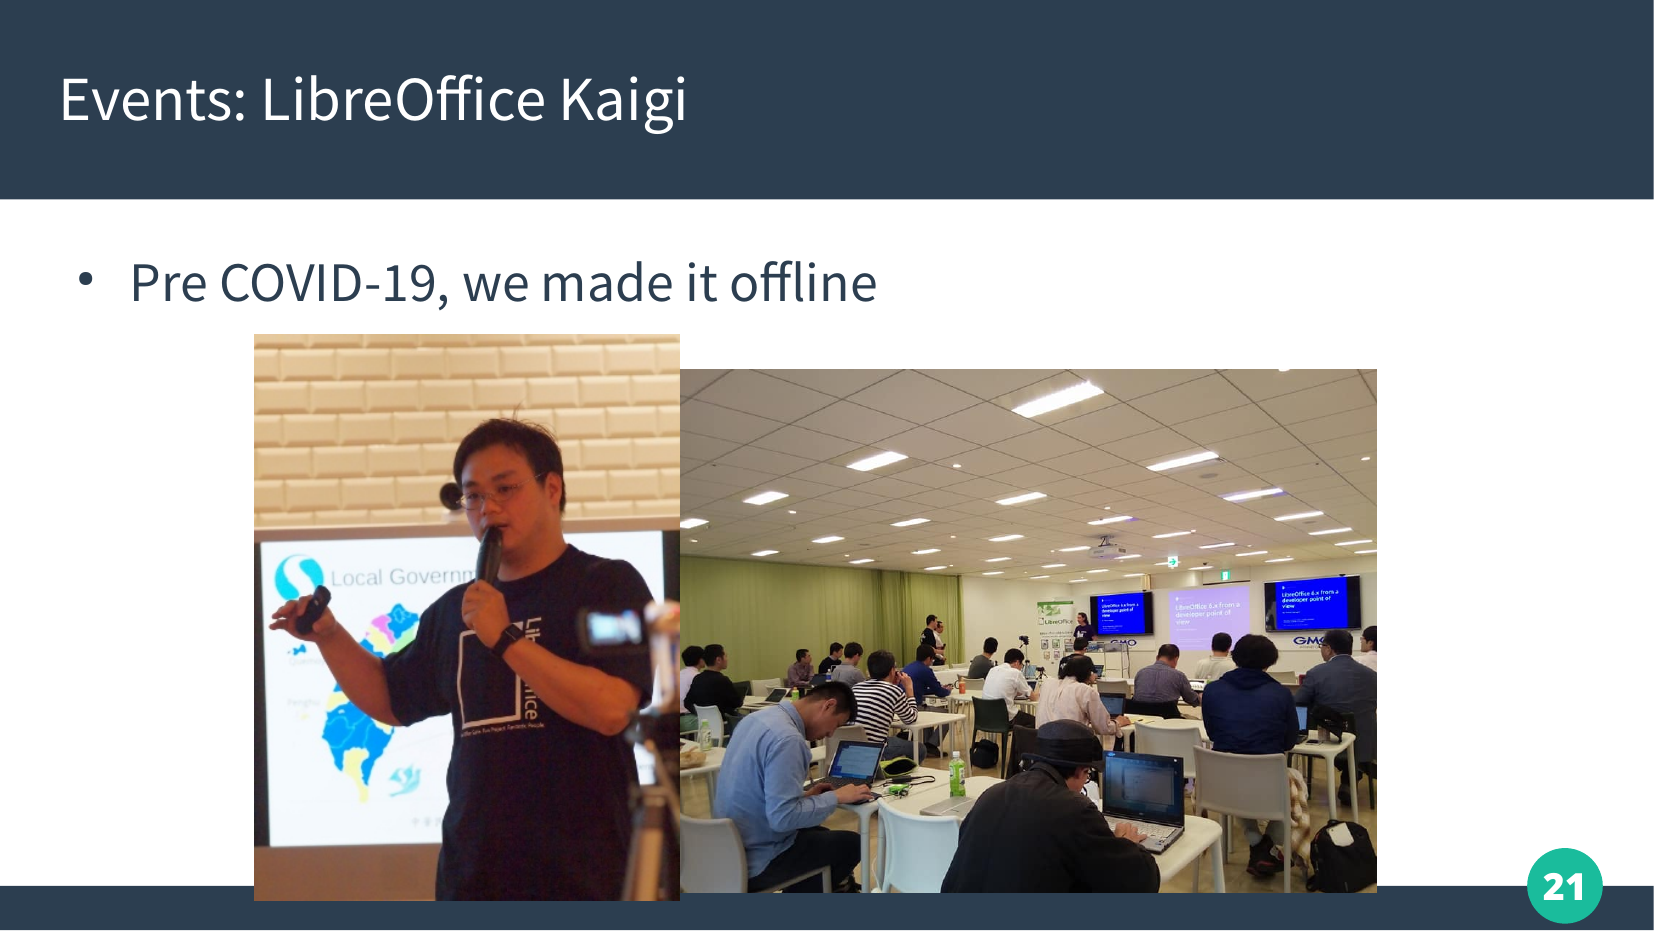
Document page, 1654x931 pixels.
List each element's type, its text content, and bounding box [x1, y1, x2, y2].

title Events: LibreOffice Kaigi [59, 37, 1595, 155]
picture [254, 334, 1377, 901]
list Pre COVID-19, we made it offline [59, 243, 1595, 864]
